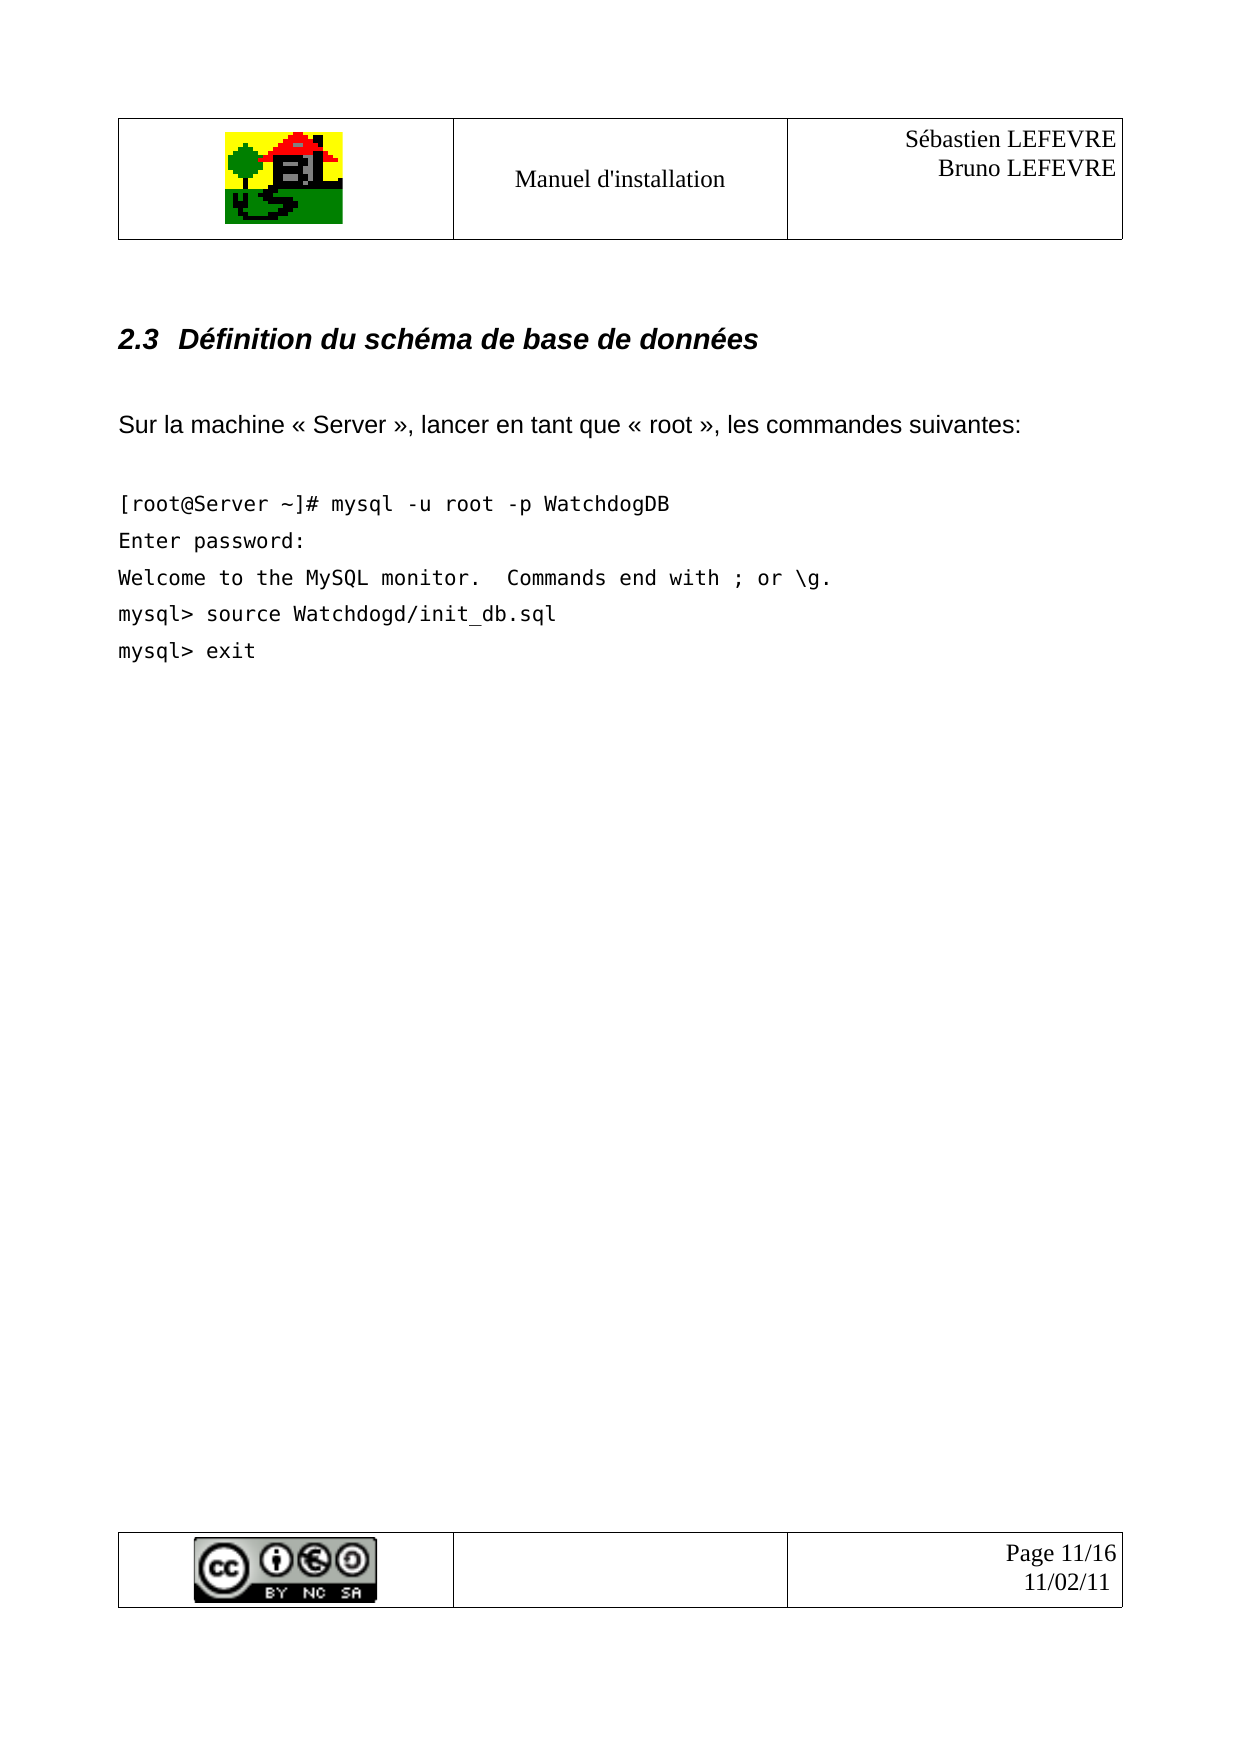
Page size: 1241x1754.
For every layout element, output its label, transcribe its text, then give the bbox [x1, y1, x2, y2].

text Welcome to the MySQL monitor. Commands end with ; or \g. [118, 566, 1122, 590]
text Enter password: [118, 529, 1122, 553]
text Sur la machine « Server », lancer en tant que « root », les commandes suivantes: [118, 410, 1122, 438]
text mysql> exit [118, 639, 1122, 663]
subtitle Définition du schéma de base de données [118, 322, 1122, 356]
text [root@Server ~]# mysql -u root -p WatchdogDB [118, 492, 1122, 516]
picture [193, 1537, 378, 1603]
picture [225, 132, 343, 224]
text mysql> source Watchdogd/init_db.sql [118, 602, 1122, 627]
